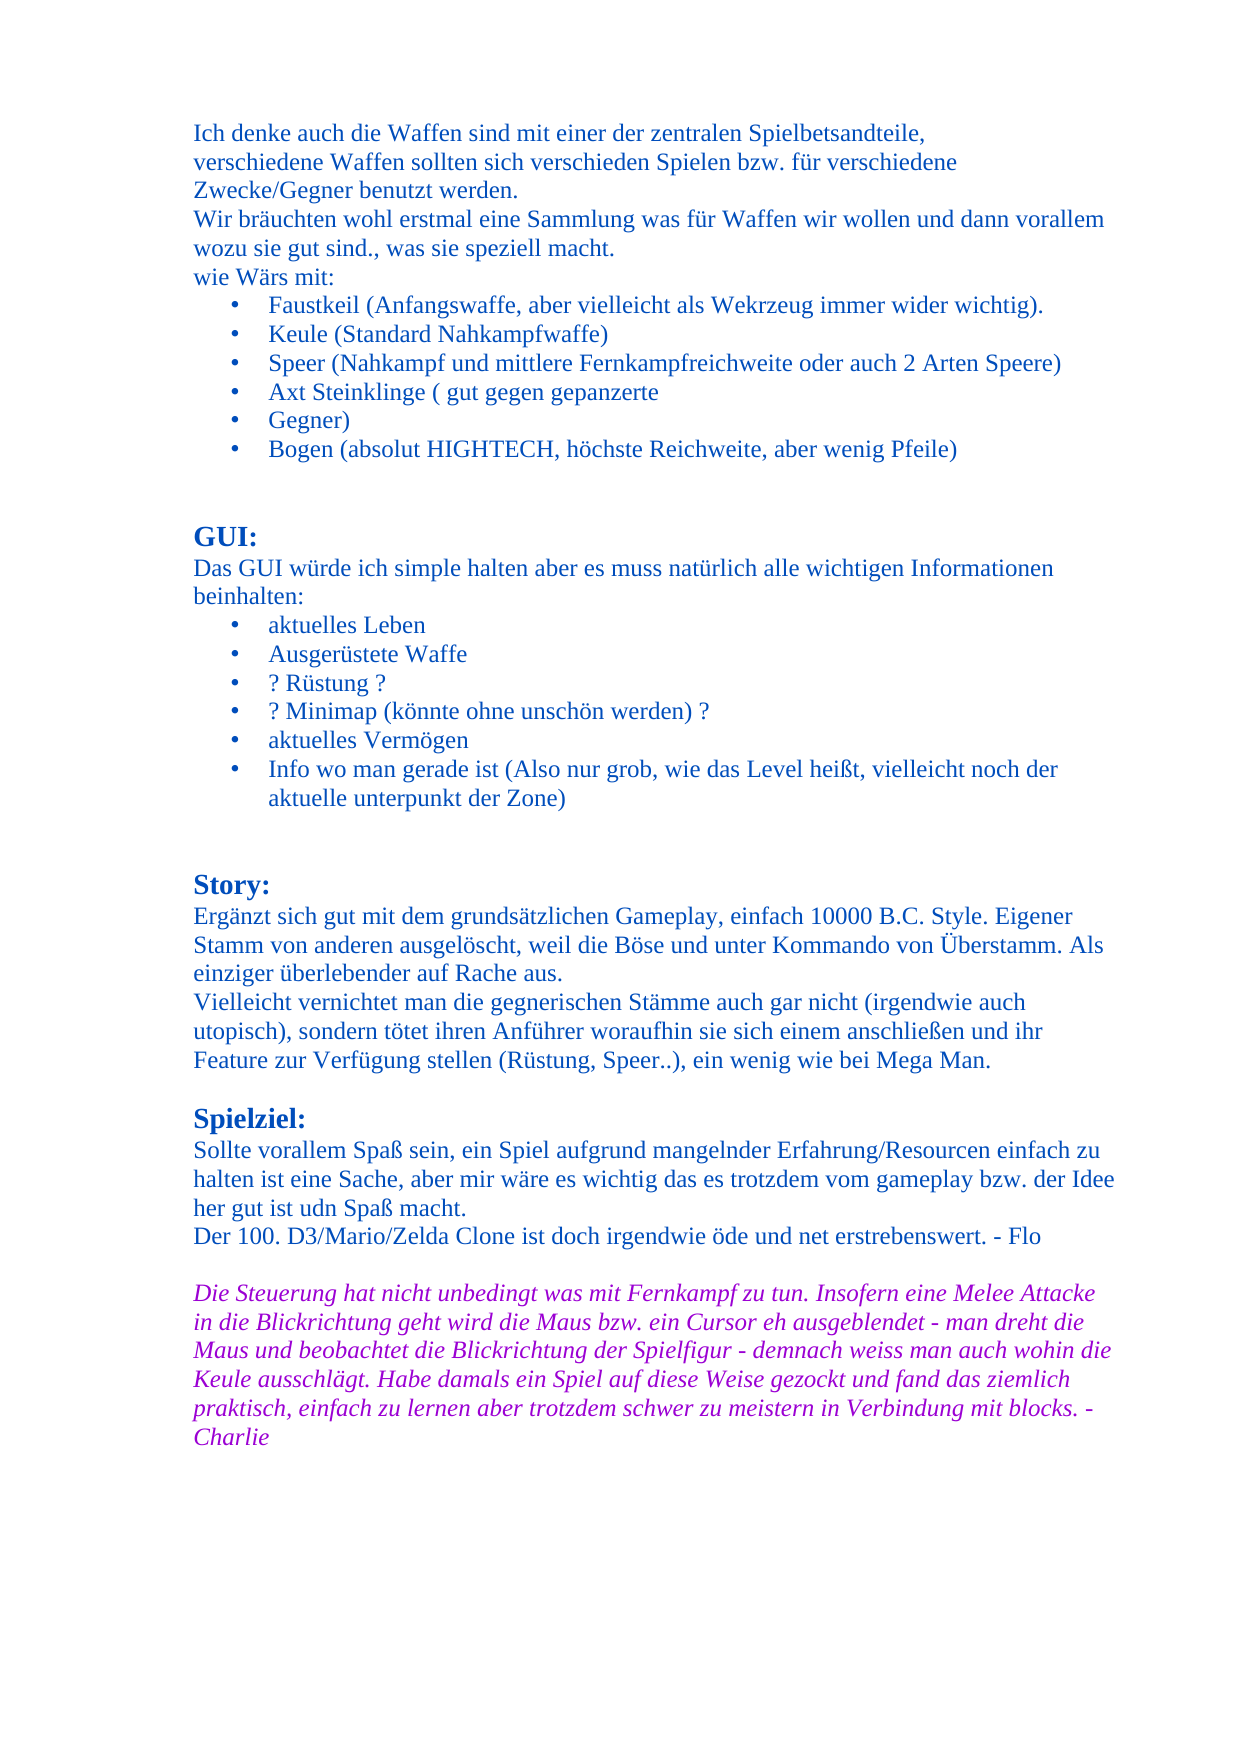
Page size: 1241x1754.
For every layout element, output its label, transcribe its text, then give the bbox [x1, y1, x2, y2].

text Sollte vorallem Spaß sein, ein Spiel aufgrund mangelnder Erfahrung/Resourcen einfach zu halten ist eine Sache, aber mir wäre es wichtig das es trotzdem vom gameplay bzw. der Idee her gut ist udn Spaß macht. [193, 1135, 1122, 1221]
text Story: [193, 867, 1122, 901]
list Gegner) [231, 406, 1122, 434]
list ? Rüstung ? [231, 668, 1122, 696]
list Axt Steinklinge ( gut gegen gepanzerte [231, 377, 1122, 406]
text Das GUI würde ich simple halten aber es muss natürlich alle wichtigen Informationen beinhalten: [193, 553, 1122, 610]
text GUI: [193, 519, 1122, 553]
list aktuelles Vermögen [231, 725, 1122, 754]
text Wir bräuchten wohl erstmal eine Sammlung was für Waffen wir wollen und dann vorallem wozu sie gut sind., was sie speziell macht. [193, 204, 1122, 262]
text Der 100. D3/Mario/Zelda Clone ist doch irgendwie öde und net erstrebenswert. - Flo [193, 1221, 1122, 1250]
list ? Minimap (könnte ohne unschön werden) ? [231, 696, 1122, 725]
list Speer (Nahkampf und mittlere Fernkampfreichweite oder auch 2 Arten Speere) [231, 348, 1122, 377]
text verschiedene Waffen sollten sich verschieden Spielen bzw. für verschiedene Zwecke/Gegner benutzt werden. [193, 147, 1122, 204]
text Die Steuerung hat nicht unbedingt was mit Fernkampf zu tun. Insofern eine Melee Attacke in die Blickrichtung geht wird die Maus bzw. ein Cursor eh ausgeblendet - man dreht die Maus und beobachtet die Blickrichtung der Spielfigur - demnach weiss man auch wohin die Keule ausschlägt. Habe damals ein Spiel auf diese Weise gezockt und fand das ziemlich praktisch, einfach zu lernen aber trotzdem schwer zu meistern in Verbindung mit blocks. - Charlie [193, 1278, 1122, 1451]
list Faustkeil (Anfangswaffe, aber vielleicht als Wekrzeug immer wider wichtig). [231, 291, 1122, 319]
list Keule (Standard Nahkampfwaffe) [231, 319, 1122, 348]
list Ausgerüstete Waffe [231, 639, 1122, 668]
text Vielleicht vernichtet man die gegnerischen Stämme auch gar nicht (irgendwie auch utopisch), sondern tötet ihren Anführer woraufhin sie sich einem anschließen und ihr Feature zur Verfügung stellen (Rüstung, Speer..), ein wenig wie bei Mega Man. [193, 987, 1122, 1073]
text Ich denke auch die Waffen sind mit einer der zentralen Spielbetsandteile, [193, 118, 1122, 147]
text Ergänzt sich gut mit dem grundsätzlichen Gameplay, einfach 10000 B.C. Style. Eigener Stamm von anderen ausgelöscht, weil die Böse und unter Kommando von Überstamm. Als einziger überlebender auf Rache aus. [193, 901, 1122, 987]
text wie Wärs mit: [193, 262, 1122, 291]
list Bogen (absolut HIGHTECH, höchste Reichweite, aber wenig Pfeile) [231, 434, 1122, 463]
list Info wo man gerade ist (Also nur grob, wie das Level heißt, vielleicht noch der aktuelle unterpunkt der Zone) [231, 754, 1122, 811]
text Spielziel: [193, 1102, 1122, 1135]
list aktuelles Leben [231, 610, 1122, 639]
